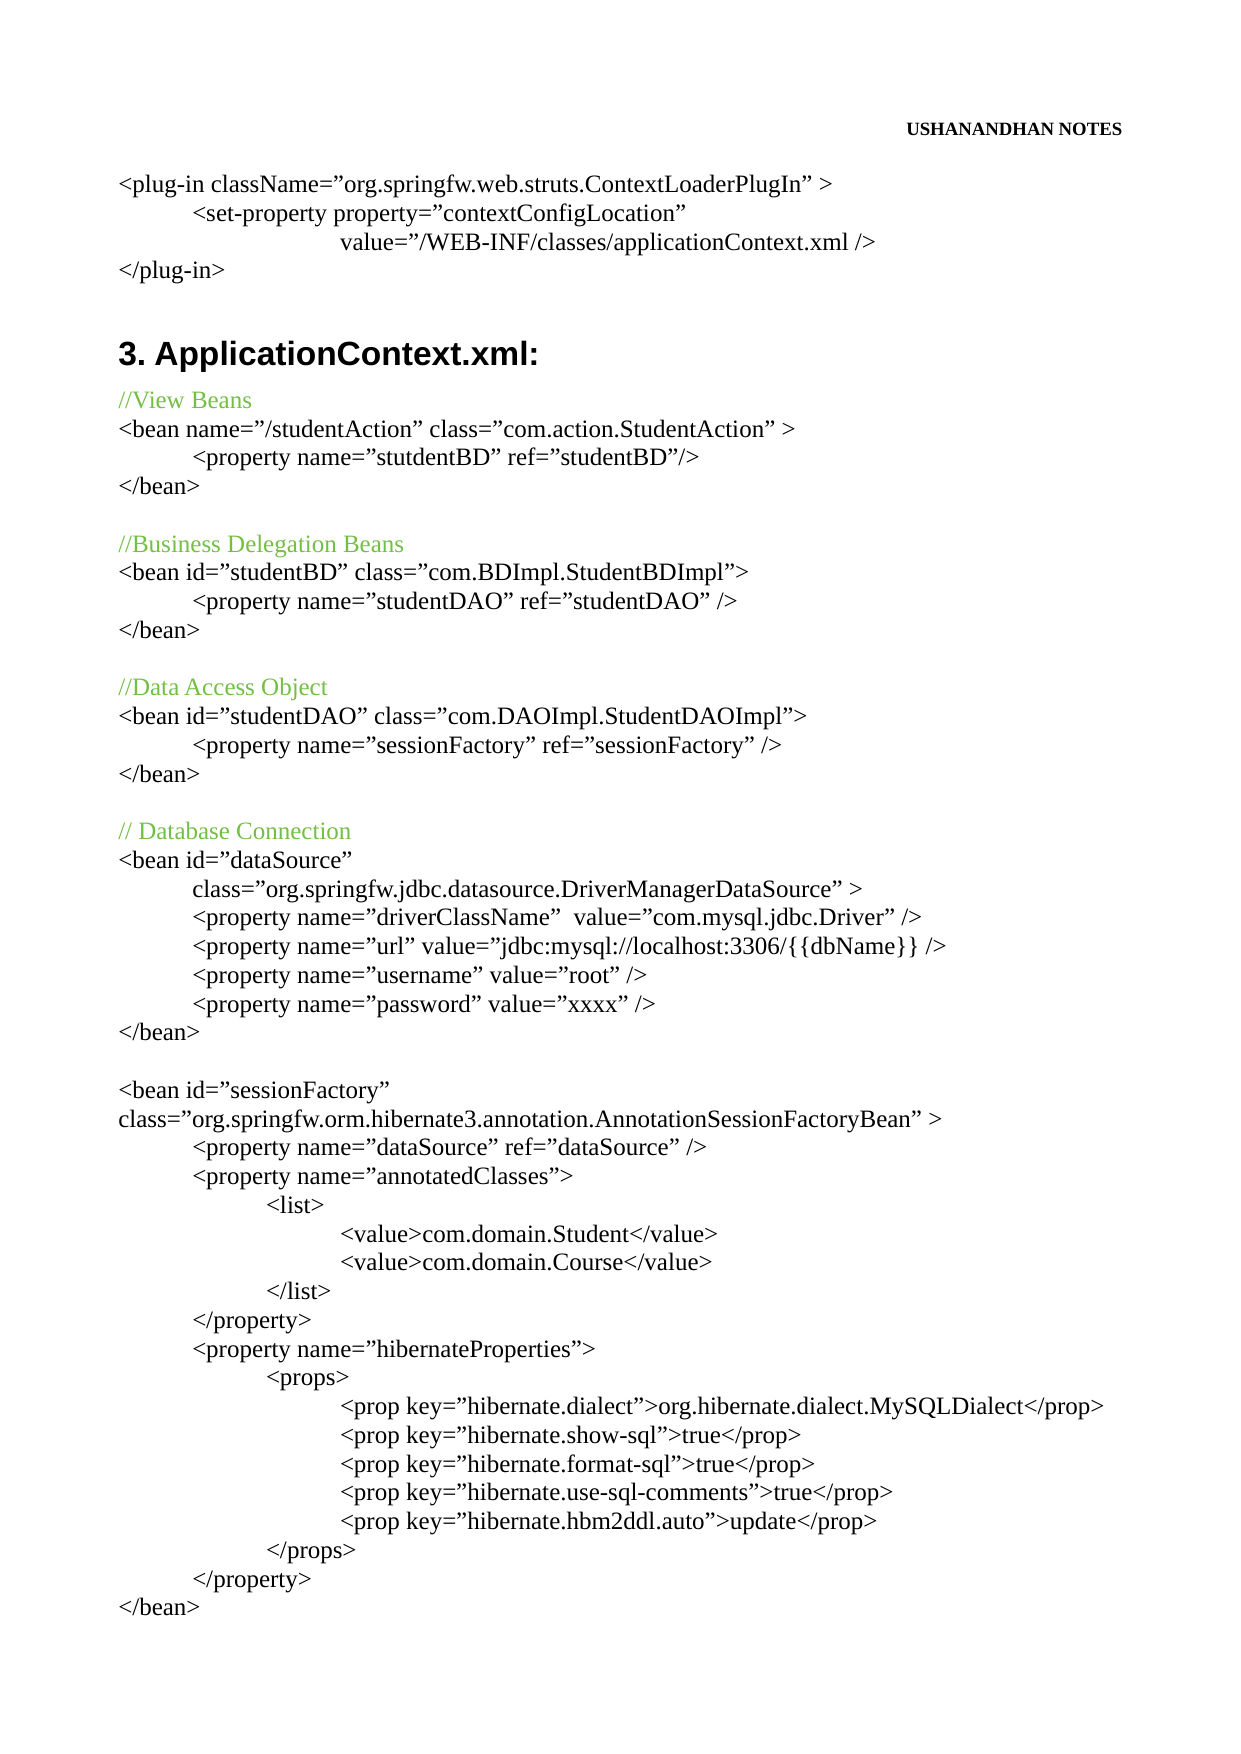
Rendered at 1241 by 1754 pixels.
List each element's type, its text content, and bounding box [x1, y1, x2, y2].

text <property name=”stutdentBD” ref=”studentBD”/> [118, 442, 1122, 471]
text <props> [118, 1362, 1122, 1391]
text <list> [118, 1190, 1122, 1219]
text <property name=”annotatedClasses”> [118, 1161, 1122, 1190]
text <plug-in className=”org.springfw.web.struts.ContextLoaderPlugIn” > [118, 169, 1122, 198]
text // Database Connection [118, 816, 1122, 845]
text <bean id=”studentDAO” class=”com.DAOImpl.StudentDAOImpl”> [118, 701, 1122, 730]
text <bean id=”studentBD” class=”com.BDImpl.StudentBDImpl”> [118, 557, 1122, 586]
text <prop key=”hibernate.hbm2ddl.auto”>update</prop> [118, 1506, 1122, 1535]
text </bean> [118, 615, 1122, 644]
text </property> [118, 1305, 1122, 1334]
text <prop key=”hibernate.use-sql-comments”>true</prop> [118, 1477, 1122, 1506]
text </props> [118, 1535, 1122, 1564]
text </property> [118, 1564, 1122, 1592]
text <property name=”url” value=”jdbc:mysql://localhost:3306/{{dbName}} /> [118, 931, 1122, 960]
text //Business Delegation Beans [118, 529, 1122, 557]
text </bean> [118, 1592, 1122, 1621]
text </bean> [118, 759, 1122, 787]
text <property name=”dataSource” ref=”dataSource” /> [118, 1132, 1122, 1161]
text <bean id=”dataSource” [118, 845, 1122, 874]
text <prop key=”hibernate.show-sql”>true</prop> [118, 1420, 1122, 1449]
text <property name=”hibernateProperties”> [118, 1334, 1122, 1362]
text <value>com.domain.Student</value> [118, 1219, 1122, 1247]
text //Data Access Object [118, 672, 1122, 701]
text <property name=”studentDAO” ref=”studentDAO” /> [118, 586, 1122, 615]
text <property name=”username” value=”root” /> [118, 960, 1122, 989]
text </list> [118, 1276, 1122, 1305]
text <prop key=”hibernate.dialect”>org.hibernate.dialect.MySQLDialect</prop> [118, 1391, 1122, 1420]
text <bean name=”/studentAction” class=”com.action.StudentAction” > [118, 414, 1122, 442]
text <prop key=”hibernate.format-sql”>true</prop> [118, 1449, 1122, 1477]
text <property name=”password” value=”xxxx” /> [118, 989, 1122, 1017]
text <value>com.domain.Course</value> [118, 1247, 1122, 1276]
text value=”/WEB-INF/classes/applicationContext.xml /> [118, 227, 1122, 255]
subtitle 3. ApplicationContext.xml: [118, 334, 1122, 372]
text </bean> [118, 471, 1122, 500]
text //View Beans [118, 385, 1122, 414]
text <property name=”sessionFactory” ref=”sessionFactory” /> [118, 730, 1122, 759]
text class=”org.springfw.jdbc.datasource.DriverManagerDataSource” > [118, 874, 1122, 902]
text <bean id=”sessionFactory” class=”org.springfw.orm.hibernate3.annotation.AnnotationSessionFactoryBean” > [118, 1075, 1122, 1132]
text </plug-in> [118, 255, 1122, 284]
text <property name=”driverClassName” value=”com.mysql.jdbc.Driver” /> [118, 902, 1122, 931]
text </bean> [118, 1017, 1122, 1046]
text <set-property property=”contextConfigLocation” [118, 198, 1122, 227]
